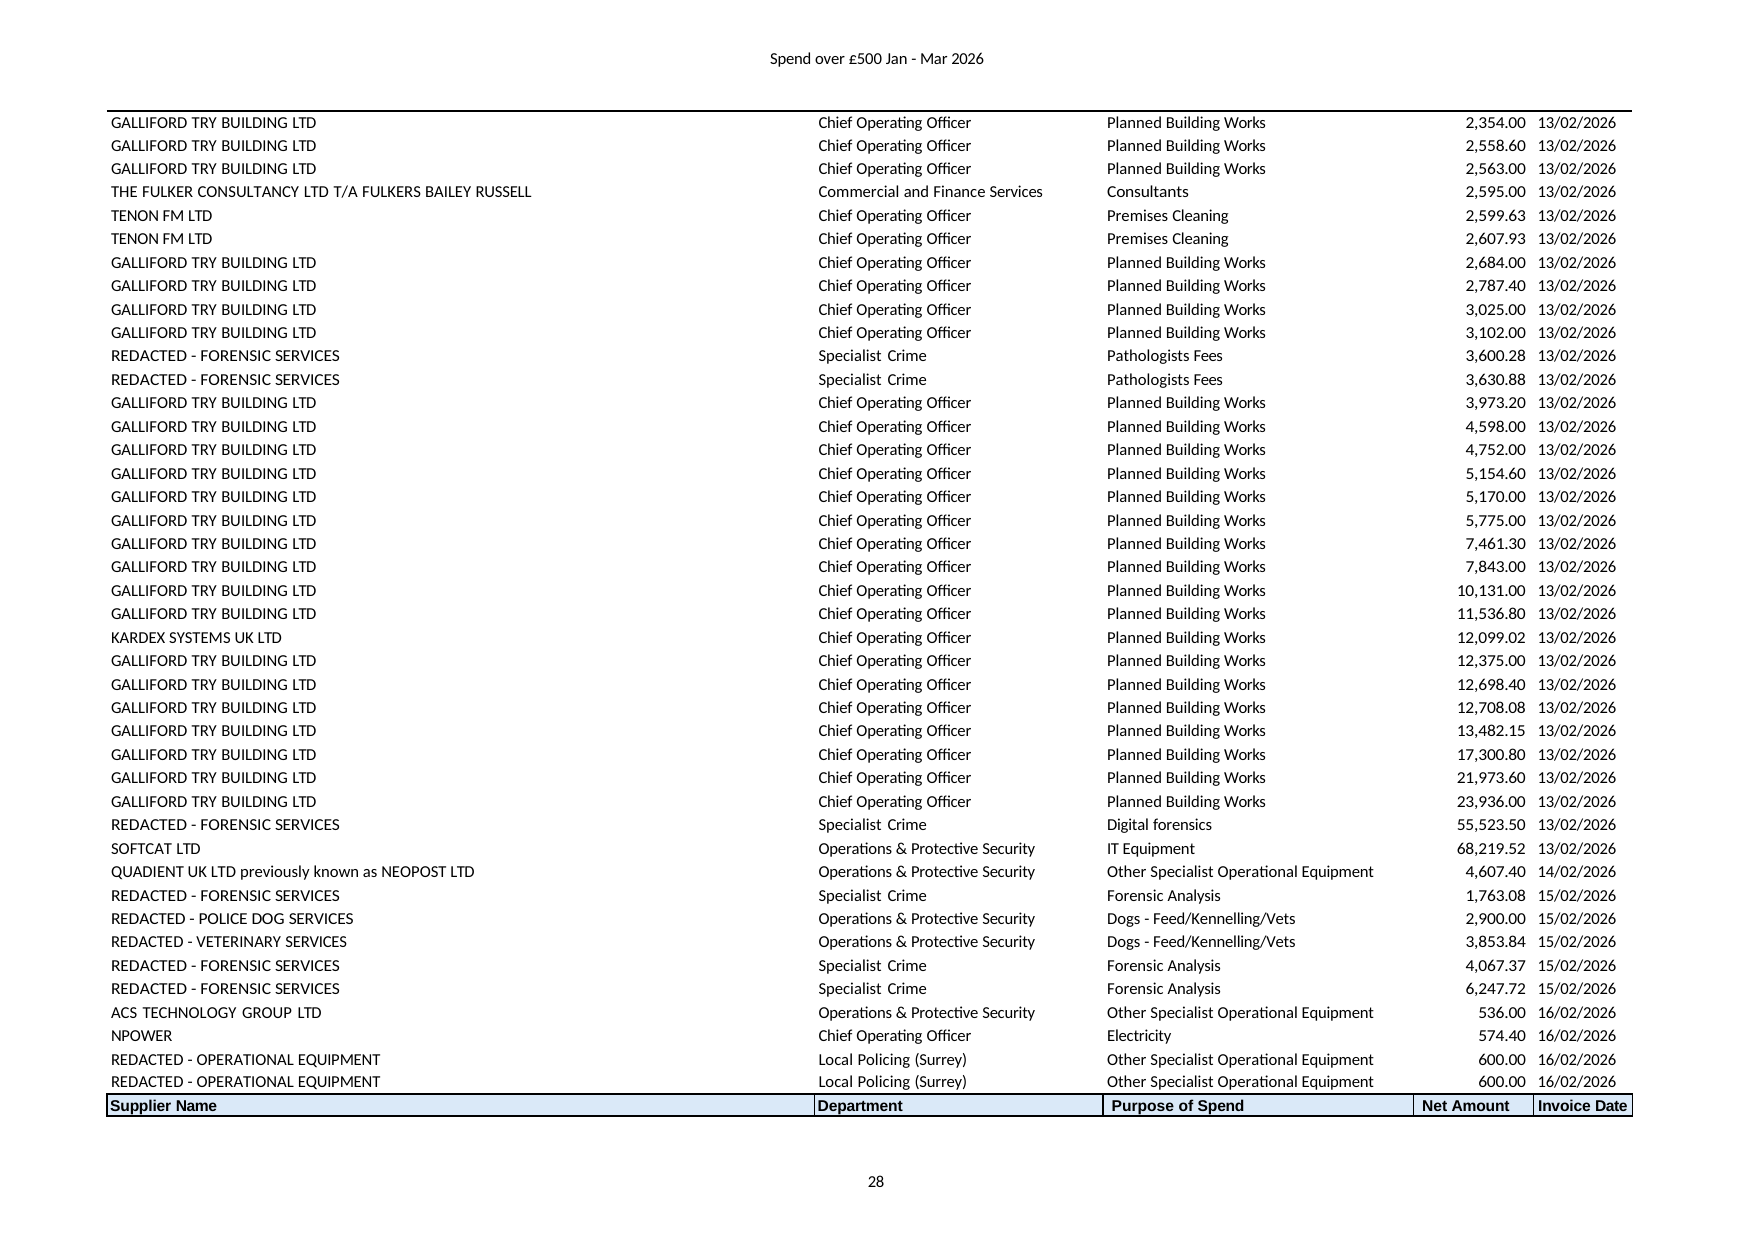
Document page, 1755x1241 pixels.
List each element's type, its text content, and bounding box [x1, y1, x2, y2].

table_cell Specialist Crime [814, 884, 1103, 907]
table_cell 600.00 [1414, 1048, 1533, 1071]
table_cell 12,099.02 [1414, 626, 1533, 649]
table_cell Planned Building Works [1103, 157, 1413, 180]
table_cell Operations & Protective Security [814, 1001, 1103, 1024]
table_cell Chief Operating Officer [814, 626, 1103, 649]
table_cell 7,843.00 [1414, 555, 1533, 579]
table_cell 574.40 [1414, 1024, 1533, 1048]
table_header Net Amount [1414, 1095, 1533, 1115]
table_cell Operations & Protective Security [814, 907, 1103, 930]
table_cell 10,131.00 [1414, 579, 1533, 602]
table_cell GALLIFORD TRY BUILDING LTD [107, 298, 814, 321]
table_cell Planned Building Works [1103, 251, 1413, 274]
table_cell Planned Building Works [1103, 649, 1413, 673]
table_cell 13/02/2026 [1534, 345, 1632, 368]
table_cell 13/02/2026 [1534, 157, 1632, 180]
table_cell 21,973.60 [1414, 766, 1533, 790]
table_cell Planned Building Works [1103, 626, 1413, 649]
table_cell 11,536.80 [1414, 602, 1533, 626]
table_cell Planned Building Works [1103, 579, 1413, 602]
table_cell 13/02/2026 [1534, 813, 1632, 837]
table_cell 3,025.00 [1414, 298, 1533, 321]
table_cell GALLIFORD TRY BUILDING LTD [107, 509, 814, 532]
table_cell Planned Building Works [1103, 321, 1413, 344]
table_cell 5,154.60 [1414, 462, 1533, 485]
table_cell 4,067.37 [1414, 954, 1533, 977]
table_cell Chief Operating Officer [814, 532, 1103, 555]
table_cell 13/02/2026 [1534, 391, 1632, 415]
table_cell Planned Building Works [1103, 509, 1413, 532]
table_header Supplier Name [108, 1095, 814, 1115]
table_cell 2,563.00 [1414, 157, 1533, 180]
table_cell GALLIFORD TRY BUILDING LTD [107, 391, 814, 415]
table_cell GALLIFORD TRY BUILDING LTD [107, 274, 814, 298]
table_cell REDACTED - OPERATIONAL EQUIPMENT [107, 1071, 814, 1093]
table_cell Chief Operating Officer [814, 227, 1103, 251]
table_cell 13/02/2026 [1534, 134, 1632, 157]
table_cell Chief Operating Officer [814, 673, 1103, 696]
table_cell Specialist Crime [814, 813, 1103, 837]
table_cell 2,354.00 [1414, 112, 1533, 133]
table_cell IT Equipment [1103, 837, 1413, 860]
table_cell Premises Cleaning [1103, 204, 1413, 227]
table_cell Planned Building Works [1103, 134, 1413, 157]
table_cell Chief Operating Officer [814, 415, 1103, 438]
table_cell Planned Building Works [1103, 391, 1413, 415]
table_cell 2,595.00 [1414, 180, 1533, 204]
table_cell 15/02/2026 [1534, 977, 1632, 1001]
table_cell Planned Building Works [1103, 112, 1413, 133]
table_cell 13/02/2026 [1534, 415, 1632, 438]
table_cell Chief Operating Officer [814, 157, 1103, 180]
table_cell Chief Operating Officer [814, 438, 1103, 462]
table_cell Chief Operating Officer [814, 321, 1103, 344]
table_cell 13/02/2026 [1534, 438, 1632, 462]
table_cell 4,598.00 [1414, 415, 1533, 438]
table_cell 13/02/2026 [1534, 532, 1632, 555]
table_cell Specialist Crime [814, 977, 1103, 1001]
table_cell GALLIFORD TRY BUILDING LTD [107, 438, 814, 462]
table_cell 3,600.28 [1414, 345, 1533, 368]
table_cell 13/02/2026 [1534, 462, 1632, 485]
table_cell Chief Operating Officer [814, 298, 1103, 321]
table_cell 13/02/2026 [1534, 720, 1632, 743]
table_cell 13/02/2026 [1534, 368, 1632, 391]
table_cell 2,599.63 [1414, 204, 1533, 227]
table_cell Planned Building Works [1103, 766, 1413, 790]
table_cell Specialist Crime [814, 368, 1103, 391]
table_cell 13/02/2026 [1534, 509, 1632, 532]
table_cell Chief Operating Officer [814, 555, 1103, 579]
table_cell 15/02/2026 [1534, 954, 1632, 977]
table_cell 13/02/2026 [1534, 112, 1632, 133]
table_cell 13/02/2026 [1534, 766, 1632, 790]
table_cell Chief Operating Officer [814, 112, 1103, 133]
table_cell 7,461.30 [1414, 532, 1533, 555]
table_cell 6,247.72 [1414, 977, 1533, 1001]
table_cell GALLIFORD TRY BUILDING LTD [107, 766, 814, 790]
table_cell 4,607.40 [1414, 860, 1533, 883]
table_cell Planned Building Works [1103, 438, 1413, 462]
table_cell 5,170.00 [1414, 485, 1533, 508]
table_cell Planned Building Works [1103, 555, 1413, 579]
table_cell 12,708.08 [1414, 696, 1533, 719]
table_cell Planned Building Works [1103, 743, 1413, 766]
table_cell Chief Operating Officer [814, 579, 1103, 602]
table_cell 13/02/2026 [1534, 555, 1632, 579]
table_cell 3,102.00 [1414, 321, 1533, 344]
table_cell Local Policing (Surrey) [814, 1071, 1103, 1093]
table_cell 4,752.00 [1414, 438, 1533, 462]
table_cell Other Specialist Operational Equipment [1103, 1071, 1413, 1093]
table_cell NPOWER [107, 1024, 814, 1048]
table_cell GALLIFORD TRY BUILDING LTD [107, 673, 814, 696]
table_cell GALLIFORD TRY BUILDING LTD [107, 743, 814, 766]
table_cell GALLIFORD TRY BUILDING LTD [107, 462, 814, 485]
table_cell KARDEX SYSTEMS UK LTD [107, 626, 814, 649]
table_cell TENON FM LTD [107, 204, 814, 227]
table_cell 5,775.00 [1414, 509, 1533, 532]
table_cell REDACTED - FORENSIC SERVICES [107, 954, 814, 977]
table_cell 55,523.50 [1414, 813, 1533, 837]
table_cell 13/02/2026 [1534, 321, 1632, 344]
table_cell Chief Operating Officer [814, 391, 1103, 415]
table_cell 13/02/2026 [1534, 743, 1632, 766]
table_cell GALLIFORD TRY BUILDING LTD [107, 485, 814, 508]
table_cell GALLIFORD TRY BUILDING LTD [107, 415, 814, 438]
table_cell THE FULKER CONSULTANCY LTD T/A FULKERS BAILEY RUSSELL [107, 180, 814, 204]
table_cell GALLIFORD TRY BUILDING LTD [107, 649, 814, 673]
table_cell GALLIFORD TRY BUILDING LTD [107, 321, 814, 344]
table_cell Planned Building Works [1103, 720, 1413, 743]
table_cell SOFTCAT LTD [107, 837, 814, 860]
table_cell Digital forensics [1103, 813, 1413, 837]
table_cell Chief Operating Officer [814, 766, 1103, 790]
table_cell Planned Building Works [1103, 462, 1413, 485]
table_cell Forensic Analysis [1103, 884, 1413, 907]
table_cell Chief Operating Officer [814, 696, 1103, 719]
table_cell 13,482.15 [1414, 720, 1533, 743]
table_cell 16/02/2026 [1534, 1001, 1632, 1024]
table_cell 13/02/2026 [1534, 790, 1632, 813]
table_cell 13/02/2026 [1534, 673, 1632, 696]
table_cell Chief Operating Officer [814, 649, 1103, 673]
table_cell REDACTED - FORENSIC SERVICES [107, 345, 814, 368]
table_cell Chief Operating Officer [814, 720, 1103, 743]
table_header Invoice Date [1534, 1095, 1632, 1115]
table_cell Planned Building Works [1103, 696, 1413, 719]
table_cell REDACTED - POLICE DOG SERVICES [107, 907, 814, 930]
table_cell GALLIFORD TRY BUILDING LTD [107, 555, 814, 579]
table_cell Dogs - Feed/Kennelling/Vets [1103, 930, 1413, 954]
table_cell Chief Operating Officer [814, 462, 1103, 485]
table_cell Consultants [1103, 180, 1413, 204]
table_cell 13/02/2026 [1534, 837, 1632, 860]
table_header Department [815, 1095, 1102, 1115]
table_cell 23,936.00 [1414, 790, 1533, 813]
table_cell Chief Operating Officer [814, 743, 1103, 766]
table_cell GALLIFORD TRY BUILDING LTD [107, 532, 814, 555]
table_cell 16/02/2026 [1534, 1048, 1632, 1071]
table_cell Forensic Analysis [1103, 977, 1413, 1001]
table_cell 15/02/2026 [1534, 930, 1632, 954]
table_cell 16/02/2026 [1534, 1024, 1632, 1048]
table_cell 2,684.00 [1414, 251, 1533, 274]
table_cell Operations & Protective Security [814, 930, 1103, 954]
table_cell GALLIFORD TRY BUILDING LTD [107, 696, 814, 719]
table_cell 17,300.80 [1414, 743, 1533, 766]
table_cell Other Specialist Operational Equipment [1103, 860, 1413, 883]
table_cell QUADIENT UK LTD previously known as NEOPOST LTD [107, 860, 814, 883]
table_cell 3,630.88 [1414, 368, 1533, 391]
table_cell Chief Operating Officer [814, 790, 1103, 813]
table_cell 2,558.60 [1414, 134, 1533, 157]
table_cell Commercial and Finance Services [814, 180, 1103, 204]
table_cell 13/02/2026 [1534, 251, 1632, 274]
table_cell REDACTED - OPERATIONAL EQUIPMENT [107, 1048, 814, 1071]
table_cell REDACTED - VETERINARY SERVICES [107, 930, 814, 954]
table_cell Chief Operating Officer [814, 509, 1103, 532]
table_cell Chief Operating Officer [814, 274, 1103, 298]
table_cell Planned Building Works [1103, 790, 1413, 813]
table_cell 3,973.20 [1414, 391, 1533, 415]
table_cell GALLIFORD TRY BUILDING LTD [107, 157, 814, 180]
table_cell 1,763.08 [1414, 884, 1533, 907]
table_cell 2,607.93 [1414, 227, 1533, 251]
table_cell 2,900.00 [1414, 907, 1533, 930]
table_cell ACS TECHNOLOGY GROUP LTD [107, 1001, 814, 1024]
table_cell Planned Building Works [1103, 274, 1413, 298]
table_cell Planned Building Works [1103, 485, 1413, 508]
table_cell Chief Operating Officer [814, 602, 1103, 626]
table_cell 13/02/2026 [1534, 274, 1632, 298]
table_cell Pathologists Fees [1103, 368, 1413, 391]
table_cell 13/02/2026 [1534, 649, 1632, 673]
table_cell Planned Building Works [1103, 415, 1413, 438]
table_cell Electricity [1103, 1024, 1413, 1048]
table_cell Chief Operating Officer [814, 134, 1103, 157]
table_cell Specialist Crime [814, 954, 1103, 977]
table_cell Local Policing (Surrey) [814, 1048, 1103, 1071]
table_header Purpose of Spend [1104, 1095, 1413, 1115]
table_cell 13/02/2026 [1534, 227, 1632, 251]
table_cell 12,375.00 [1414, 649, 1533, 673]
table_cell Other Specialist Operational Equipment [1103, 1001, 1413, 1024]
table_cell GALLIFORD TRY BUILDING LTD [107, 251, 814, 274]
table_cell Pathologists Fees [1103, 345, 1413, 368]
table_cell 13/02/2026 [1534, 180, 1632, 204]
table_cell 13/02/2026 [1534, 204, 1632, 227]
table_cell 3,853.84 [1414, 930, 1533, 954]
table_cell 15/02/2026 [1534, 907, 1632, 930]
table_cell GALLIFORD TRY BUILDING LTD [107, 602, 814, 626]
table_cell 2,787.40 [1414, 274, 1533, 298]
table_cell 13/02/2026 [1534, 602, 1632, 626]
table_cell 13/02/2026 [1534, 579, 1632, 602]
table_cell Chief Operating Officer [814, 1024, 1103, 1048]
table_cell Chief Operating Officer [814, 204, 1103, 227]
table_cell 14/02/2026 [1534, 860, 1632, 883]
table_cell REDACTED - FORENSIC SERVICES [107, 813, 814, 837]
table_cell 600.00 [1414, 1071, 1533, 1093]
table_cell GALLIFORD TRY BUILDING LTD [107, 790, 814, 813]
table_cell 13/02/2026 [1534, 626, 1632, 649]
table_cell GALLIFORD TRY BUILDING LTD [107, 134, 814, 157]
table_cell Dogs - Feed/Kennelling/Vets [1103, 907, 1413, 930]
table_cell Planned Building Works [1103, 602, 1413, 626]
table_cell Operations & Protective Security [814, 837, 1103, 860]
table_cell 13/02/2026 [1534, 485, 1632, 508]
table_cell Premises Cleaning [1103, 227, 1413, 251]
table_cell Operations & Protective Security [814, 860, 1103, 883]
table_cell REDACTED - FORENSIC SERVICES [107, 884, 814, 907]
table_cell Chief Operating Officer [814, 251, 1103, 274]
table_cell 16/02/2026 [1534, 1071, 1632, 1093]
table_cell 15/02/2026 [1534, 884, 1632, 907]
table_cell Forensic Analysis [1103, 954, 1413, 977]
table_cell 12,698.40 [1414, 673, 1533, 696]
table_cell 13/02/2026 [1534, 298, 1632, 321]
table_cell Planned Building Works [1103, 298, 1413, 321]
table_cell Other Specialist Operational Equipment [1103, 1048, 1413, 1071]
table_cell TENON FM LTD [107, 227, 814, 251]
table_cell GALLIFORD TRY BUILDING LTD [107, 579, 814, 602]
table_cell 68,219.52 [1414, 837, 1533, 860]
table_cell GALLIFORD TRY BUILDING LTD [107, 720, 814, 743]
table_cell Chief Operating Officer [814, 485, 1103, 508]
table_cell Planned Building Works [1103, 673, 1413, 696]
table_cell GALLIFORD TRY BUILDING LTD [107, 112, 814, 133]
table_cell Specialist Crime [814, 345, 1103, 368]
table_cell 13/02/2026 [1534, 696, 1632, 719]
table_cell 536.00 [1414, 1001, 1533, 1024]
table_cell REDACTED - FORENSIC SERVICES [107, 368, 814, 391]
table_cell Planned Building Works [1103, 532, 1413, 555]
table_cell REDACTED - FORENSIC SERVICES [107, 977, 814, 1001]
